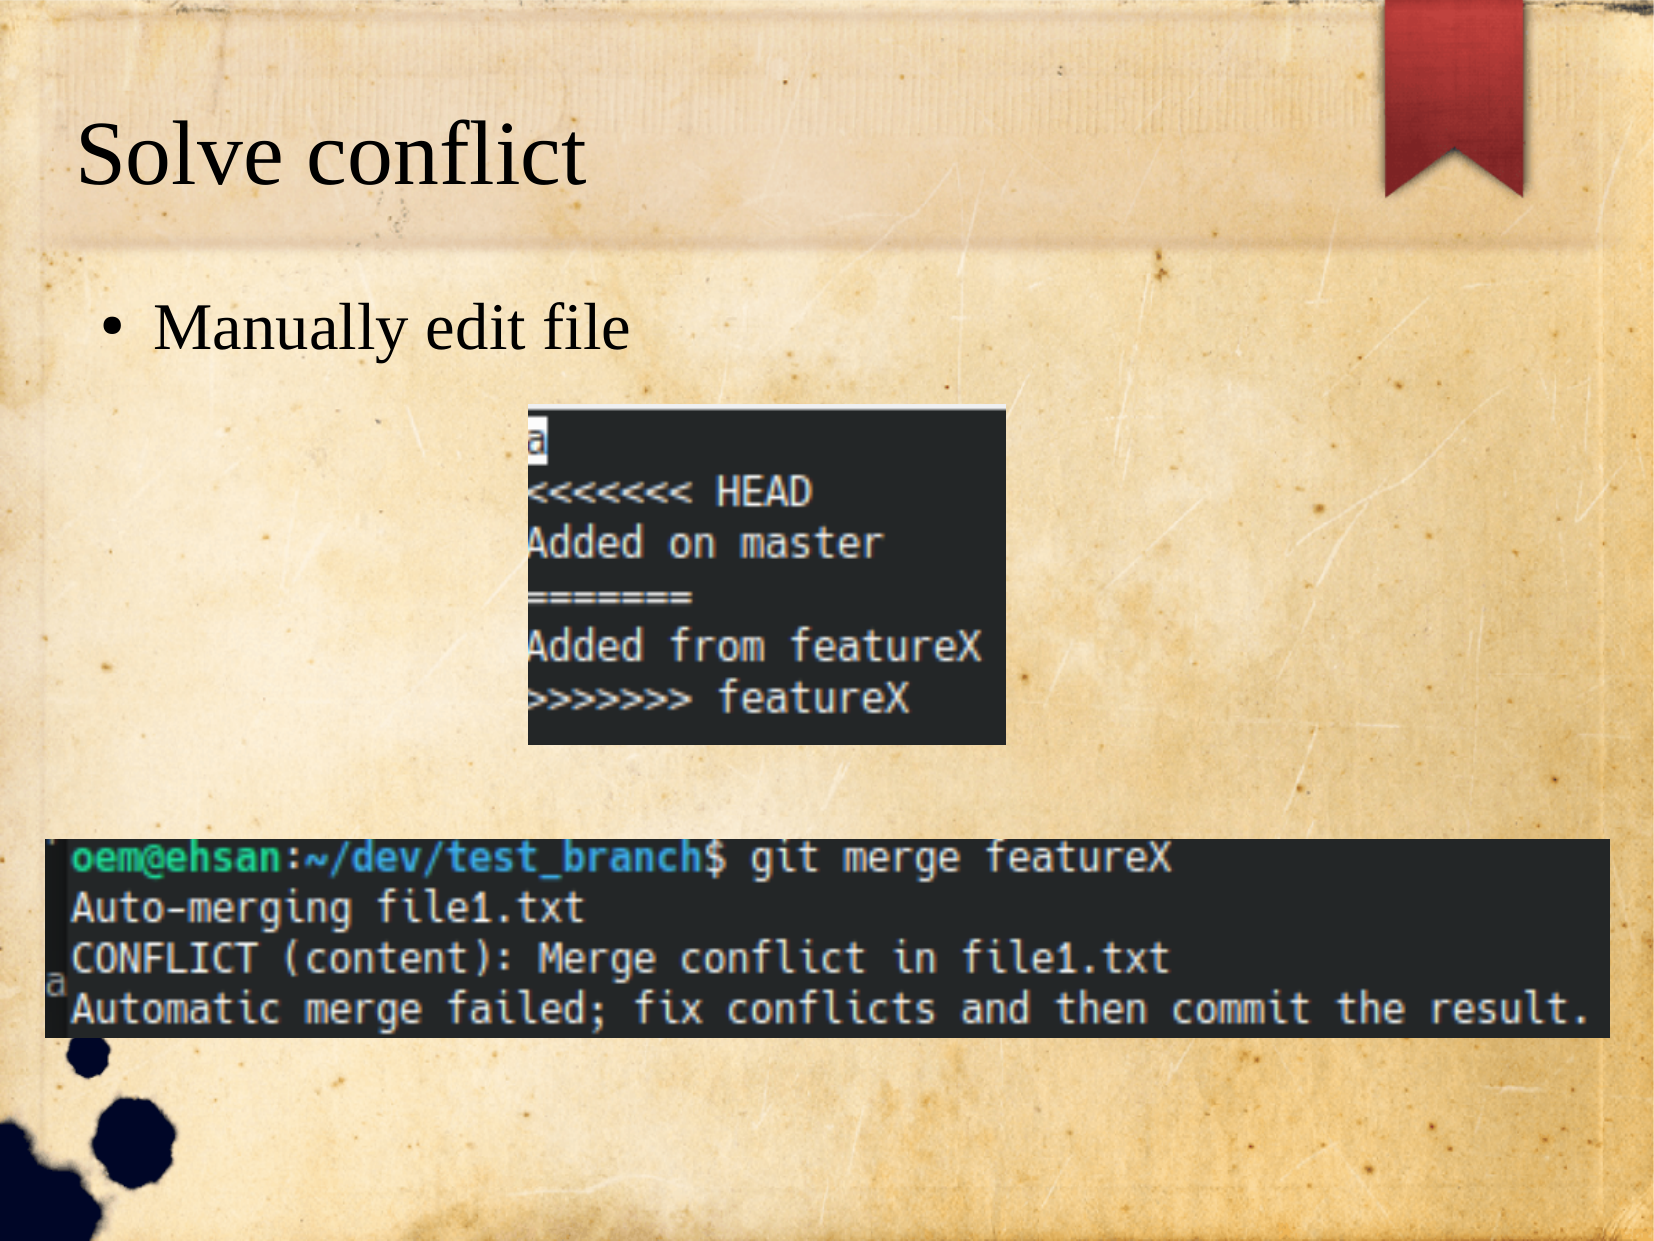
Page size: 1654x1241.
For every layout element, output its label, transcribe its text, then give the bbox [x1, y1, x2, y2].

picture [0, 0, 1654, 1241]
title Solve conflict [75, 60, 1339, 247]
list Manually edit file [82, 290, 1538, 839]
